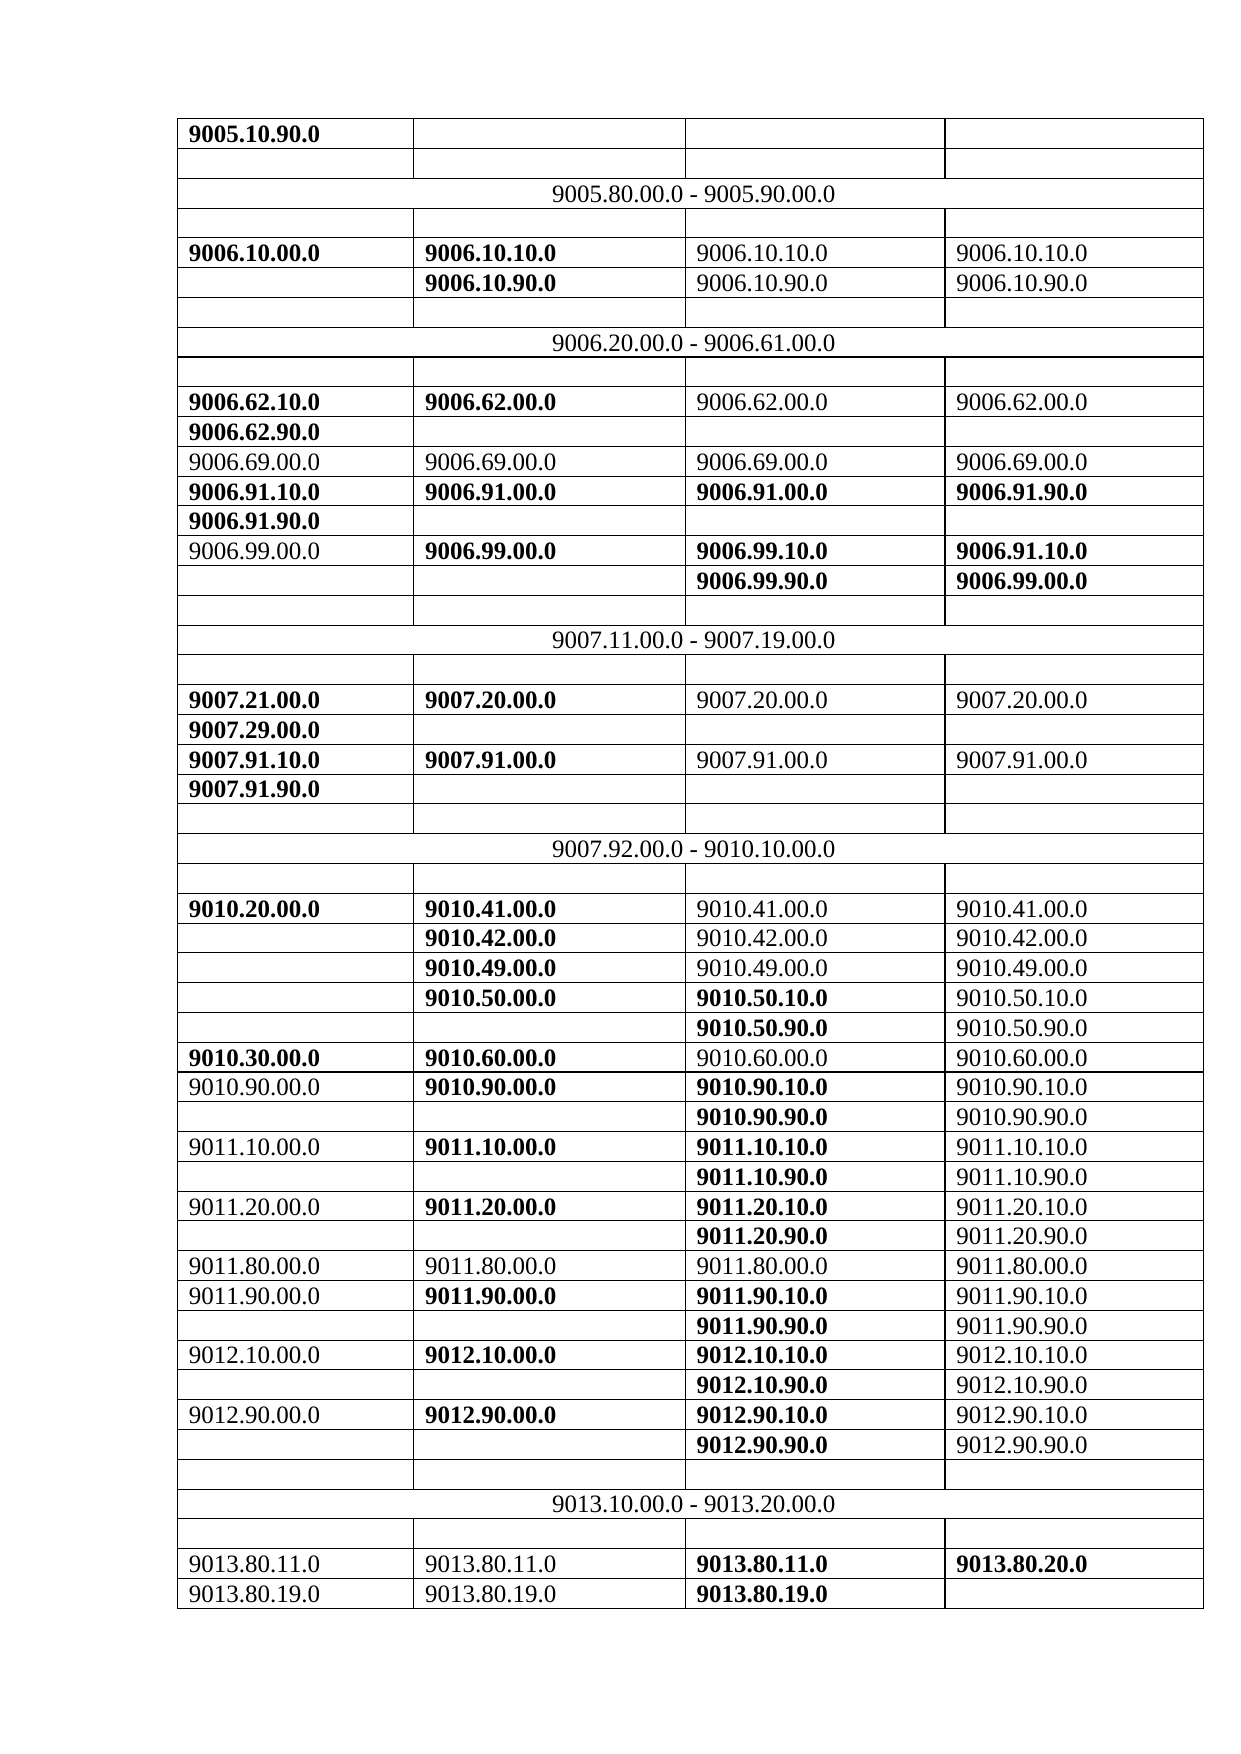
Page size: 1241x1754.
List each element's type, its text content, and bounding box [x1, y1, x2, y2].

table_cell [414, 566, 685, 595]
table_cell [946, 149, 1203, 178]
table_cell 9011.10.10.0 [946, 1132, 1203, 1161]
table_cell 9006.91.10.0 [178, 477, 413, 505]
table_cell 9010.60.00.0 [946, 1043, 1203, 1071]
table_cell 9006.91.90.0 [946, 477, 1203, 505]
table_cell [178, 1311, 413, 1339]
table_cell 9006.62.10.0 [178, 387, 413, 416]
table_cell [946, 358, 1203, 386]
table_cell 9011.20.00.0 [178, 1192, 413, 1220]
table_cell [414, 506, 685, 535]
table_cell [414, 715, 685, 744]
table_cell [178, 1460, 413, 1488]
table_cell 9010.42.00.0 [414, 924, 685, 952]
table_cell 9012.90.00.0 [178, 1400, 413, 1429]
table_cell [946, 506, 1203, 535]
table_cell [686, 209, 944, 237]
table_cell 9006.20.00.0 - 9006.61.00.0 [178, 328, 1203, 356]
table_cell [414, 1430, 685, 1459]
table_cell 9006.69.00.0 [414, 447, 685, 476]
table_cell [686, 506, 944, 535]
table_cell 9010.41.00.0 [414, 894, 685, 922]
table_cell [414, 1519, 685, 1548]
table_cell 9012.10.10.0 [946, 1341, 1203, 1369]
table_cell 9007.91.00.0 [686, 745, 944, 773]
table_cell 9011.90.00.0 [414, 1281, 685, 1310]
table_cell [414, 417, 685, 446]
table_cell [178, 298, 413, 327]
table_cell 9011.80.00.0 [686, 1251, 944, 1280]
table_cell 9007.91.90.0 [178, 775, 413, 803]
table_cell 9010.41.00.0 [946, 894, 1203, 922]
table_cell 9013.80.20.0 [946, 1549, 1203, 1578]
table_cell 9006.91.10.0 [946, 536, 1203, 565]
table_cell 9007.92.00.0 - 9010.10.00.0 [178, 834, 1203, 863]
table_cell 9006.99.00.0 [414, 536, 685, 565]
table_cell [414, 209, 685, 237]
table_cell [178, 1519, 413, 1548]
table_cell 9005.80.00.0 - 9005.90.00.0 [178, 179, 1203, 207]
table_cell 9013.80.11.0 [686, 1549, 944, 1578]
table_cell 9006.99.10.0 [686, 536, 944, 565]
table_cell [686, 715, 944, 744]
table_cell 9012.90.10.0 [946, 1400, 1203, 1429]
table_cell [946, 715, 1203, 744]
table_cell 9010.90.10.0 [946, 1073, 1203, 1101]
table_cell 9006.10.90.0 [414, 268, 685, 297]
table_cell 9007.91.00.0 [414, 745, 685, 773]
table_cell 9007.11.00.0 - 9007.19.00.0 [178, 626, 1203, 654]
table_cell 9006.69.00.0 [686, 447, 944, 476]
table_cell [414, 655, 685, 684]
table_cell 9007.29.00.0 [178, 715, 413, 744]
table_cell [946, 119, 1203, 148]
table_cell [178, 358, 413, 386]
table_cell 9006.99.00.0 [178, 536, 413, 565]
table_cell 9010.90.90.0 [686, 1102, 944, 1131]
table_cell 9006.62.00.0 [946, 387, 1203, 416]
table_cell 9006.62.00.0 [414, 387, 685, 416]
table_cell 9011.90.90.0 [686, 1311, 944, 1339]
table_cell [946, 596, 1203, 624]
table_cell [686, 298, 944, 327]
table_cell 9012.10.10.0 [686, 1341, 944, 1369]
table_cell 9010.49.00.0 [414, 953, 685, 982]
table_cell [178, 924, 413, 952]
table_cell 9010.90.90.0 [946, 1102, 1203, 1131]
table_cell 9012.10.90.0 [946, 1370, 1203, 1399]
table_cell 9006.62.00.0 [686, 387, 944, 416]
table_cell [414, 358, 685, 386]
table_cell [414, 864, 685, 893]
table_cell 9006.91.00.0 [686, 477, 944, 505]
table_cell 9012.90.10.0 [686, 1400, 944, 1429]
table_cell 9006.10.10.0 [946, 238, 1203, 267]
table_cell [414, 775, 685, 803]
table_cell [686, 417, 944, 446]
table_cell [686, 596, 944, 624]
table_cell [686, 804, 944, 833]
table_cell [178, 1102, 413, 1131]
table_cell [686, 1460, 944, 1488]
table_cell 9011.20.90.0 [946, 1221, 1203, 1250]
table_cell 9013.80.19.0 [178, 1579, 413, 1608]
table_cell 9011.80.00.0 [414, 1251, 685, 1280]
table_cell 9010.90.10.0 [686, 1073, 944, 1101]
table_cell 9013.80.11.0 [414, 1549, 685, 1578]
table_cell 9011.10.10.0 [686, 1132, 944, 1161]
table_cell [686, 864, 944, 893]
table_cell [178, 149, 413, 178]
table_cell [414, 1460, 685, 1488]
table_cell 9011.90.10.0 [686, 1281, 944, 1310]
table_cell 9010.20.00.0 [178, 894, 413, 922]
table_cell 9006.69.00.0 [946, 447, 1203, 476]
table_cell [178, 983, 413, 1012]
table_cell 9006.62.90.0 [178, 417, 413, 446]
table_cell [178, 953, 413, 982]
table_cell [946, 655, 1203, 684]
table_cell 9007.20.00.0 [414, 685, 685, 714]
table_cell 9011.20.10.0 [946, 1192, 1203, 1220]
table_cell [414, 1102, 685, 1131]
table_cell 9006.10.10.0 [414, 238, 685, 267]
table_cell 9007.20.00.0 [946, 685, 1203, 714]
table_cell [178, 1430, 413, 1459]
table_cell 9006.99.00.0 [946, 566, 1203, 595]
table_cell 9011.90.10.0 [946, 1281, 1203, 1310]
table_cell 9011.90.00.0 [178, 1281, 413, 1310]
table_cell 9011.10.90.0 [686, 1162, 944, 1191]
table_cell 9010.42.00.0 [946, 924, 1203, 952]
table_cell 9006.10.10.0 [686, 238, 944, 267]
table_cell 9012.90.00.0 [414, 1400, 685, 1429]
table_cell [686, 655, 944, 684]
table_cell [946, 209, 1203, 237]
table_cell [946, 1579, 1203, 1608]
table_cell 9006.10.90.0 [686, 268, 944, 297]
table_cell [414, 1013, 685, 1042]
table_cell [178, 1370, 413, 1399]
table_cell [178, 596, 413, 624]
table_cell [178, 566, 413, 595]
table_cell 9007.20.00.0 [686, 685, 944, 714]
table_cell 9013.80.11.0 [178, 1549, 413, 1578]
table_cell 9013.10.00.0 - 9013.20.00.0 [178, 1490, 1203, 1518]
table_cell 9010.41.00.0 [686, 894, 944, 922]
table_cell [414, 1221, 685, 1250]
table_cell 9013.80.19.0 [686, 1579, 944, 1608]
table_cell [946, 804, 1203, 833]
table_cell 9005.10.90.0 [178, 119, 413, 148]
table_cell [414, 596, 685, 624]
table_cell 9010.60.00.0 [686, 1043, 944, 1071]
table_cell 9012.90.90.0 [946, 1430, 1203, 1459]
table_cell 9011.10.90.0 [946, 1162, 1203, 1191]
table_cell [178, 1162, 413, 1191]
table_cell [414, 149, 685, 178]
table_cell [178, 1013, 413, 1042]
table_cell 9010.49.00.0 [946, 953, 1203, 982]
table_cell [686, 119, 944, 148]
table_cell 9013.80.19.0 [414, 1579, 685, 1608]
table_cell [414, 298, 685, 327]
table_cell 9012.10.00.0 [414, 1341, 685, 1369]
table_cell 9011.90.90.0 [946, 1311, 1203, 1339]
table_cell 9007.91.00.0 [946, 745, 1203, 773]
table_cell [414, 804, 685, 833]
table_cell 9010.50.10.0 [946, 983, 1203, 1012]
table_cell 9006.99.90.0 [686, 566, 944, 595]
table_cell 9006.10.90.0 [946, 268, 1203, 297]
table_cell [946, 1460, 1203, 1488]
table_cell [414, 119, 685, 148]
table_cell 9010.30.00.0 [178, 1043, 413, 1071]
table_cell 9006.10.00.0 [178, 238, 413, 267]
table_cell [178, 864, 413, 893]
table_cell [414, 1162, 685, 1191]
table_cell 9011.20.90.0 [686, 1221, 944, 1250]
table_cell 9010.50.90.0 [686, 1013, 944, 1042]
table_cell [178, 1221, 413, 1250]
table_cell 9010.90.00.0 [178, 1073, 413, 1101]
table_cell [946, 298, 1203, 327]
table_cell 9006.91.00.0 [414, 477, 685, 505]
table_cell [686, 775, 944, 803]
table_cell 9012.90.90.0 [686, 1430, 944, 1459]
table_cell 9011.10.00.0 [178, 1132, 413, 1161]
table_cell [946, 864, 1203, 893]
table_cell 9010.50.00.0 [414, 983, 685, 1012]
table_cell [946, 1519, 1203, 1548]
table_cell 9010.50.10.0 [686, 983, 944, 1012]
table_cell 9011.80.00.0 [946, 1251, 1203, 1280]
table_cell [178, 804, 413, 833]
table_cell 9006.91.90.0 [178, 506, 413, 535]
table_cell 9011.10.00.0 [414, 1132, 685, 1161]
table_cell 9012.10.00.0 [178, 1341, 413, 1369]
table_cell [178, 268, 413, 297]
table_cell 9010.49.00.0 [686, 953, 944, 982]
table_cell [946, 417, 1203, 446]
table_cell 9010.60.00.0 [414, 1043, 685, 1071]
table_cell [686, 149, 944, 178]
table_cell 9007.91.10.0 [178, 745, 413, 773]
table_cell [178, 209, 413, 237]
table_cell [414, 1311, 685, 1339]
table_cell 9011.20.00.0 [414, 1192, 685, 1220]
table_cell [686, 358, 944, 386]
table_cell 9011.80.00.0 [178, 1251, 413, 1280]
table_cell [686, 1519, 944, 1548]
table_cell 9010.50.90.0 [946, 1013, 1203, 1042]
table_cell 9006.69.00.0 [178, 447, 413, 476]
table_cell [946, 775, 1203, 803]
table_cell 9010.42.00.0 [686, 924, 944, 952]
table_cell 9011.20.10.0 [686, 1192, 944, 1220]
table_cell [178, 655, 413, 684]
table_cell 9007.21.00.0 [178, 685, 413, 714]
table_cell [414, 1370, 685, 1399]
table_cell 9012.10.90.0 [686, 1370, 944, 1399]
table_cell 9010.90.00.0 [414, 1073, 685, 1101]
